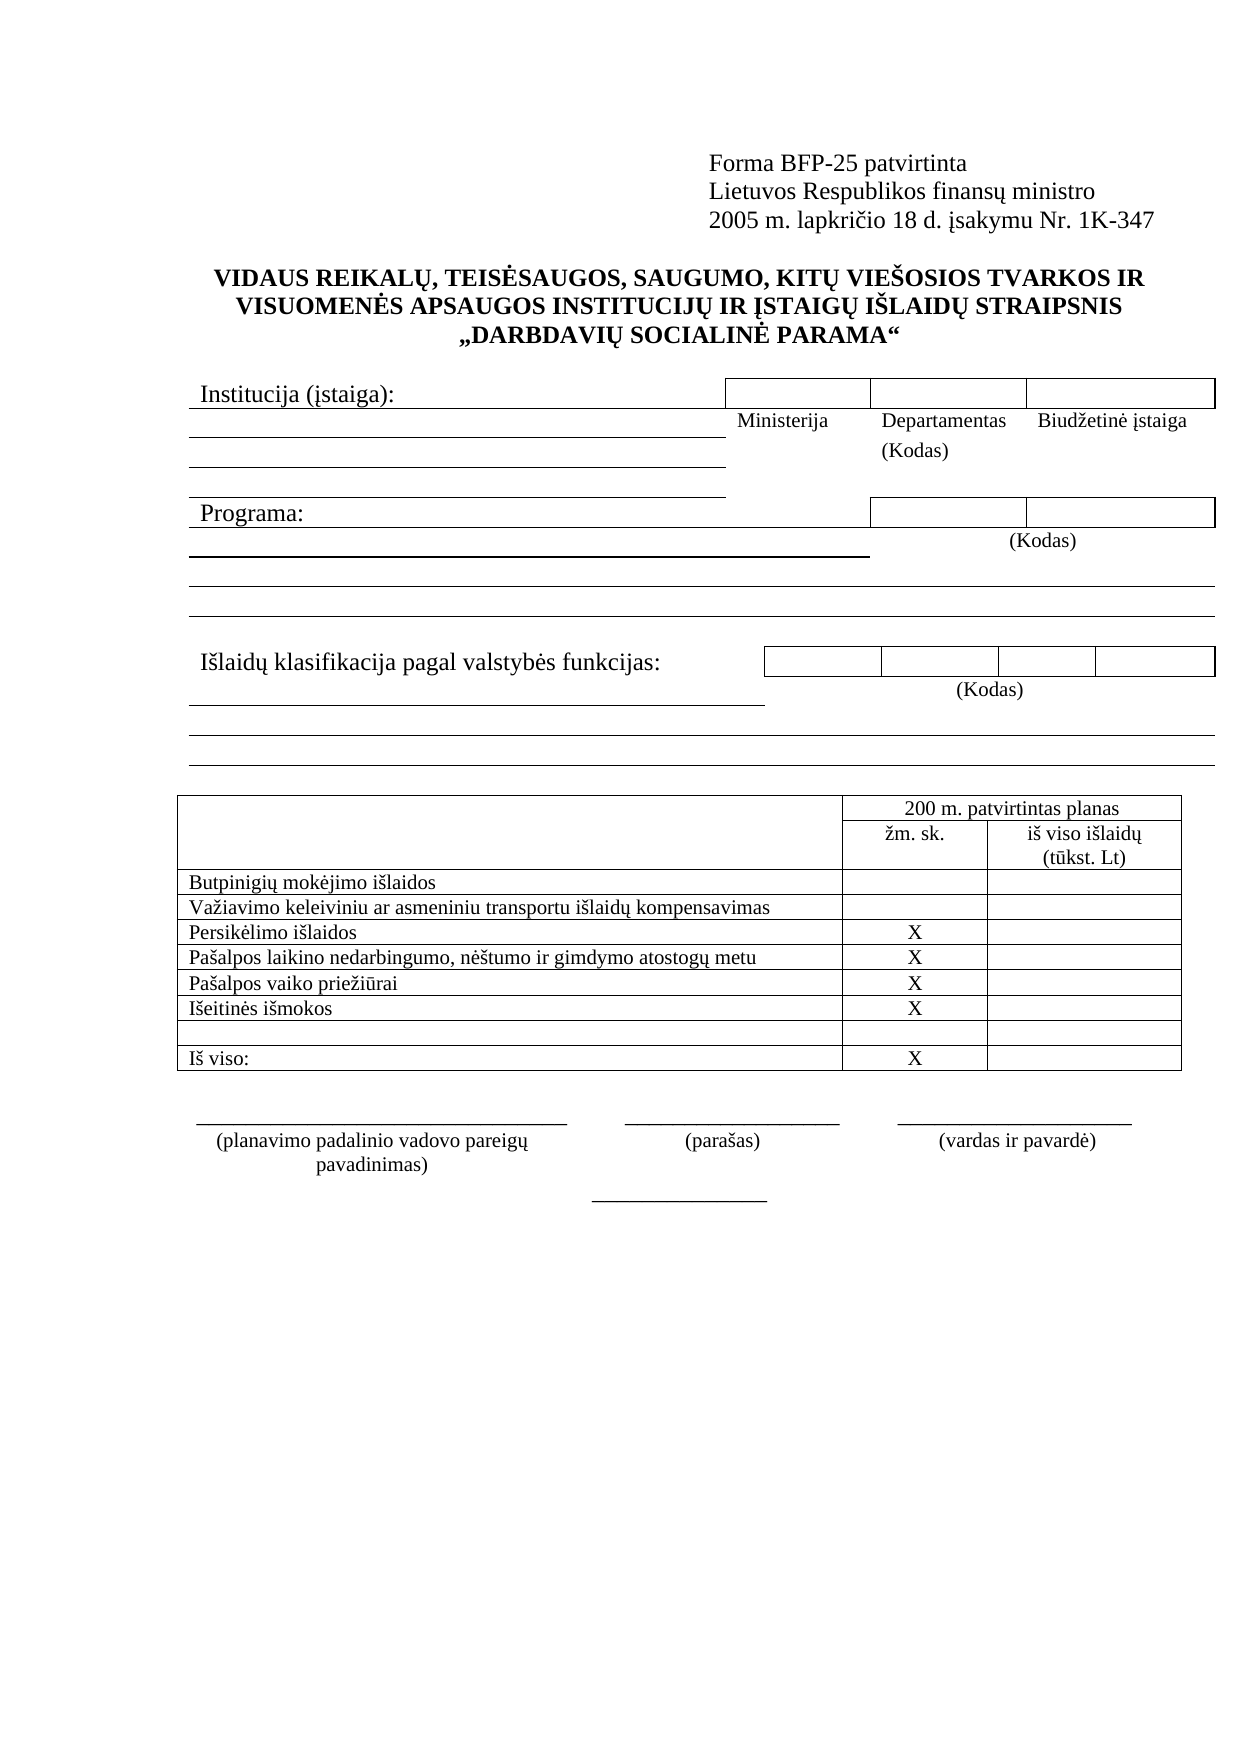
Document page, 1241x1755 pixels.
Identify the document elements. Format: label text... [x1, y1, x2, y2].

table_cell [189, 706, 764, 735]
table_cell [726, 558, 870, 586]
table_cell (Kodas) [870, 528, 1215, 556]
table_cell [189, 468, 305, 497]
text (planavimo padalinio vadovo pareigų (parašas) (vardas ir pavardė) [177, 1128, 1181, 1152]
table_cell (Kodas) [765, 677, 1215, 705]
table_cell [305, 468, 726, 497]
table_cell [726, 467, 870, 497]
table_cell [765, 736, 1215, 765]
table_cell [189, 409, 726, 437]
text 2005 m. lapkričio 18 d. įsakymu Nr. 1K-347 [177, 205, 1181, 234]
table_cell [1026, 437, 1215, 467]
table_cell [1027, 498, 1214, 527]
table_cell [870, 587, 1026, 616]
table_header [1096, 647, 1214, 676]
table_cell X [843, 920, 987, 944]
table_cell X [843, 996, 987, 1019]
table_cell [843, 1021, 987, 1045]
table_header [1027, 379, 1214, 407]
table_cell [726, 528, 870, 556]
table_cell [189, 438, 726, 467]
table_cell X [843, 970, 987, 994]
table_cell Departamentas [870, 409, 1026, 437]
table_header 200 m. patvirtintas planas [843, 796, 1181, 820]
table_cell Butpinigių mokėjimo išlaidos [178, 870, 842, 894]
table_cell [1026, 467, 1215, 497]
table_header [882, 647, 998, 676]
table_cell Išeitinės išmokos [178, 996, 842, 1019]
table_header [999, 647, 1095, 676]
table_cell [189, 528, 726, 556]
table_cell Programa: [189, 498, 726, 527]
table_cell [988, 895, 1181, 919]
table_cell Važiavimo keleiviniu ar asmeniniu transportu išlaidų kompensavimas [178, 895, 842, 919]
table_cell [1026, 556, 1215, 586]
table_cell [189, 587, 726, 616]
table_cell Pašalpos laikino nedarbingumo, nėštumo ir gimdymo atostogų metu [178, 945, 842, 969]
text Lietuvos Respublikos finansų ministro [177, 176, 1181, 205]
table_cell X [843, 945, 987, 969]
table_cell [870, 467, 1026, 497]
table_cell Iš viso: [178, 1046, 842, 1070]
table_cell [189, 736, 764, 765]
table_cell [189, 558, 726, 586]
table_cell Pašalpos vaiko priežiūrai [178, 970, 842, 994]
text Forma BFP-25 patvirtinta [177, 148, 1181, 176]
table_cell Persikėlimo išlaidos [178, 920, 842, 944]
table_cell [726, 587, 870, 616]
table_cell žm. sk. [843, 821, 987, 869]
table_cell [988, 945, 1181, 969]
table_cell [988, 996, 1181, 1019]
table_header Išlaidų klasifikacija pagal valstybės funkcijas: [189, 646, 764, 676]
table_header [765, 647, 881, 676]
table_cell [871, 498, 1026, 527]
table_cell [988, 1021, 1181, 1045]
table_cell [988, 1046, 1181, 1070]
table_cell [988, 920, 1181, 944]
table_cell [765, 705, 1215, 735]
table_cell [1026, 587, 1215, 616]
table_cell iš viso išlaidų (tūkst. Lt) [988, 821, 1181, 869]
table_cell [988, 970, 1181, 994]
table_cell [870, 556, 1026, 586]
table_cell [189, 676, 764, 705]
table_cell [178, 1021, 842, 1045]
table_cell Biudžetinė įstaiga [1026, 409, 1215, 437]
table_cell Ministerija [726, 409, 870, 437]
table_cell [843, 895, 987, 919]
table_header [178, 796, 842, 869]
text ______________ [177, 1176, 1181, 1205]
text VIDAUS REIKALŲ, TEISĖSAUGOS, SAUGUMO, KITŲ VIEŠOSIOS TVARKOS IR VISUOMENĖS APSAUGOS INSTITUCIJŲ IR ĮSTAIGŲ IŠLAIDŲ STRAIPSNIS „DARBDAVIŲ SOCIALINĖ PARAMA“ [177, 263, 1181, 349]
table_header [726, 379, 870, 407]
table_header [871, 379, 1026, 407]
table_cell (Kodas) [870, 437, 1026, 467]
table_cell [726, 497, 870, 527]
table_cell [726, 437, 870, 467]
table_cell [843, 870, 987, 894]
table_cell X [843, 1046, 987, 1070]
table_header Institucija (įstaiga): [189, 378, 725, 407]
table_cell [988, 870, 1181, 894]
text pavadinimas) [177, 1152, 1181, 1176]
